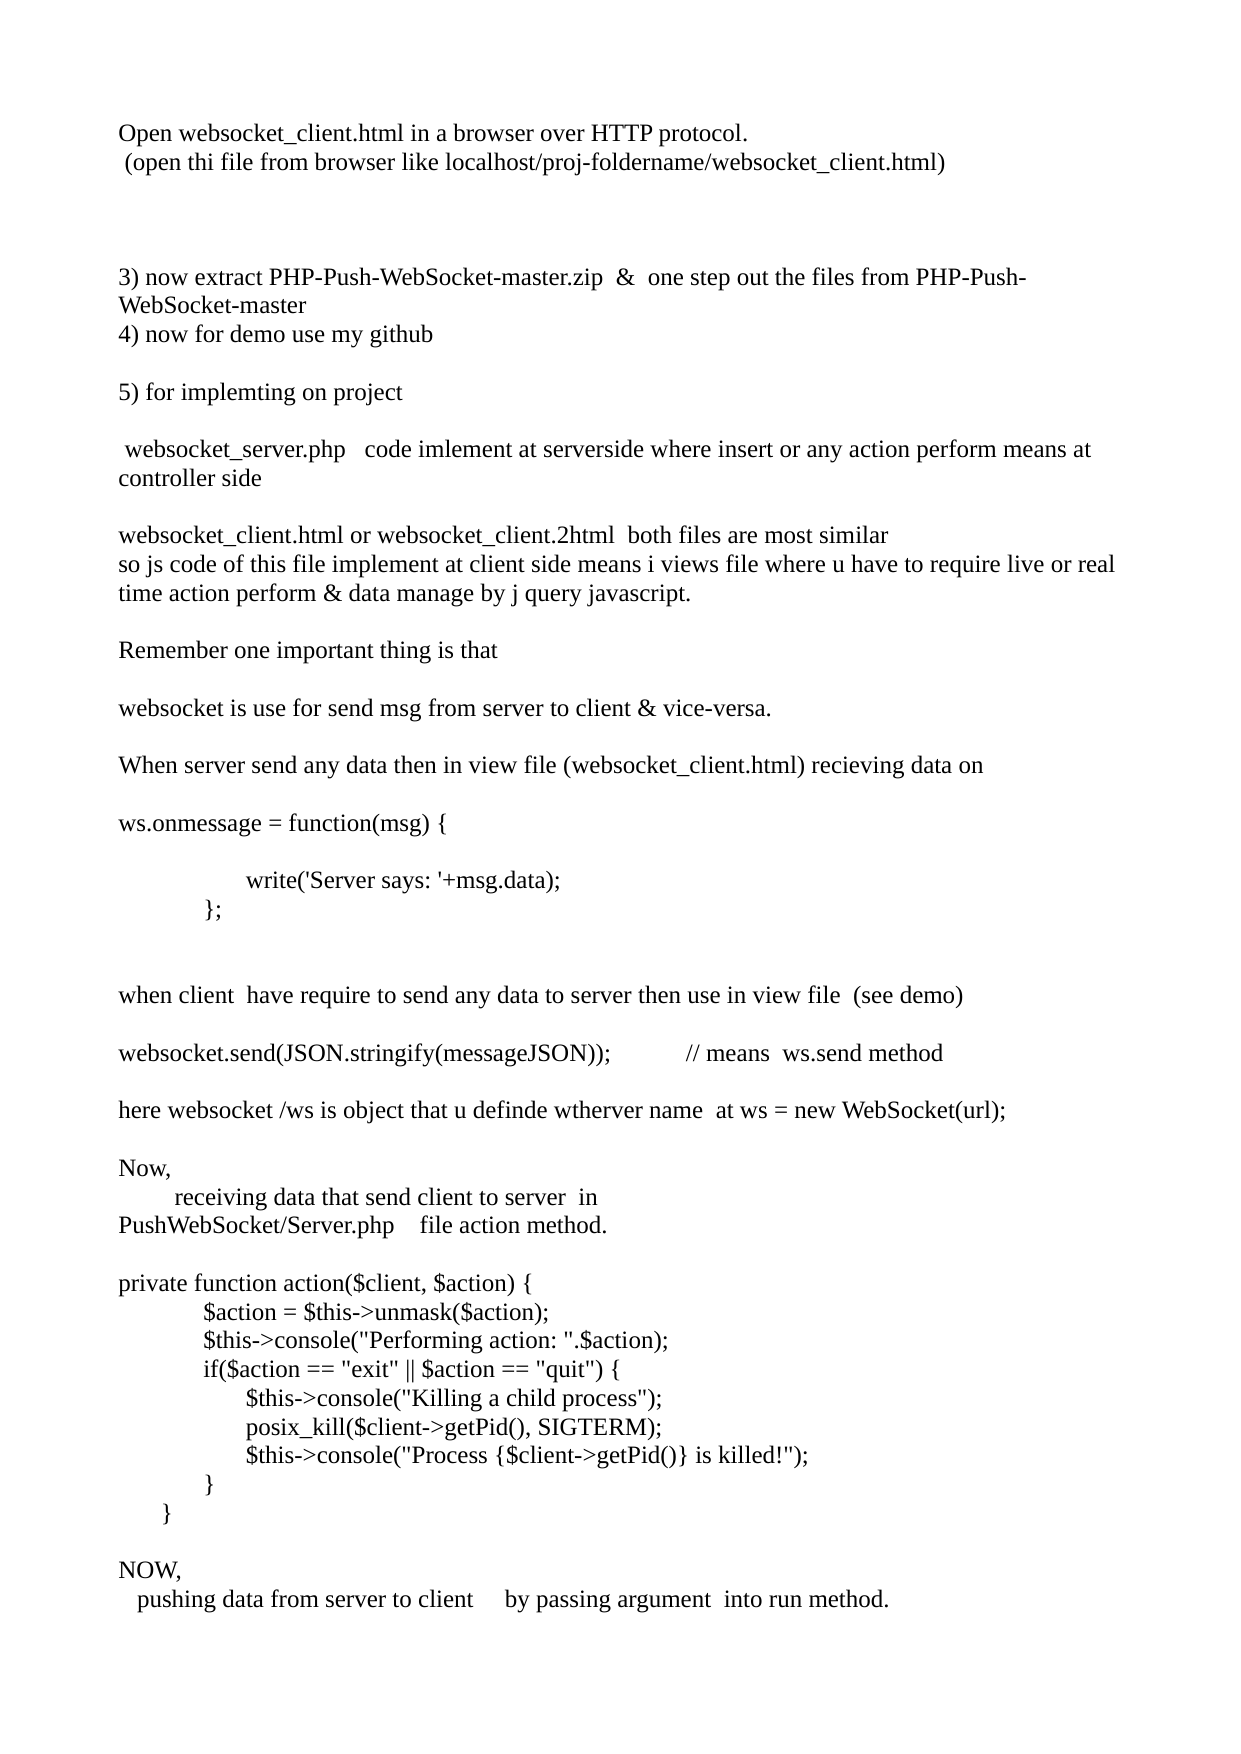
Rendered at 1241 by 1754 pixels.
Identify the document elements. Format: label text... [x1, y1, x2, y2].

text write('Server says: '+msg.data); [118, 866, 1122, 894]
text websocket_client.html or websocket_client.2html both files are most similar [118, 521, 1122, 549]
text ws.onmessage = function(msg) { [118, 808, 1122, 837]
text 4) now for demo use my github [118, 319, 1122, 348]
text When server send any data then in view file (websocket_client.html) recieving data on [118, 751, 1122, 779]
text Open websocket_client.html in a browser over HTTP protocol. [118, 118, 1122, 147]
text } [118, 1469, 1122, 1498]
text Now, [118, 1153, 1122, 1182]
text PushWebSocket/Server.php file action method. [118, 1211, 1122, 1239]
text private function action($client, $action) { [118, 1268, 1122, 1297]
text pushing data from server to client by passing argument into run method. [118, 1584, 1122, 1613]
text websocket_server.php code imlement at serverside where insert or any action perform means at controller side [118, 434, 1122, 492]
text NOW, [118, 1556, 1122, 1584]
text posix_kill($client->getPid(), SIGTERM); [118, 1412, 1122, 1441]
text Remember one important thing is that [118, 636, 1122, 664]
text receiving data that send client to server in [118, 1182, 1122, 1211]
text if($action == "exit" || $action == "quit") { [118, 1354, 1122, 1383]
text websocket.send(JSON.stringify(messageJSON)); // means ws.send method [118, 1038, 1122, 1067]
text here websocket /ws is object that u definde wtherver name at ws = new WebSocket(url); [118, 1096, 1122, 1124]
text }; [118, 894, 1122, 923]
text (open thi file from browser like localhost/proj-foldername/websocket_client.html) [118, 147, 1122, 176]
text websocket is use for send msg from server to client & vice-versa. [118, 693, 1122, 722]
text when client have require to send any data to server then use in view file (see demo) [118, 981, 1122, 1009]
text $action = $this->unmask($action); [118, 1297, 1122, 1326]
text 3) now extract PHP-Push-WebSocket-master.zip & one step out the files from PHP-Push-WebSocket-master [118, 262, 1122, 319]
text } [118, 1498, 1122, 1527]
text so js code of this file implement at client side means i views file where u have to require live or real time action perform & data manage by j query javascript. [118, 549, 1122, 607]
text $this->console("Process {$client->getPid()} is killed!"); [118, 1441, 1122, 1469]
text $this->console("Performing action: ".$action); [118, 1326, 1122, 1354]
text $this->console("Killing a child process"); [118, 1383, 1122, 1412]
text 5) for implemting on project [118, 377, 1122, 406]
